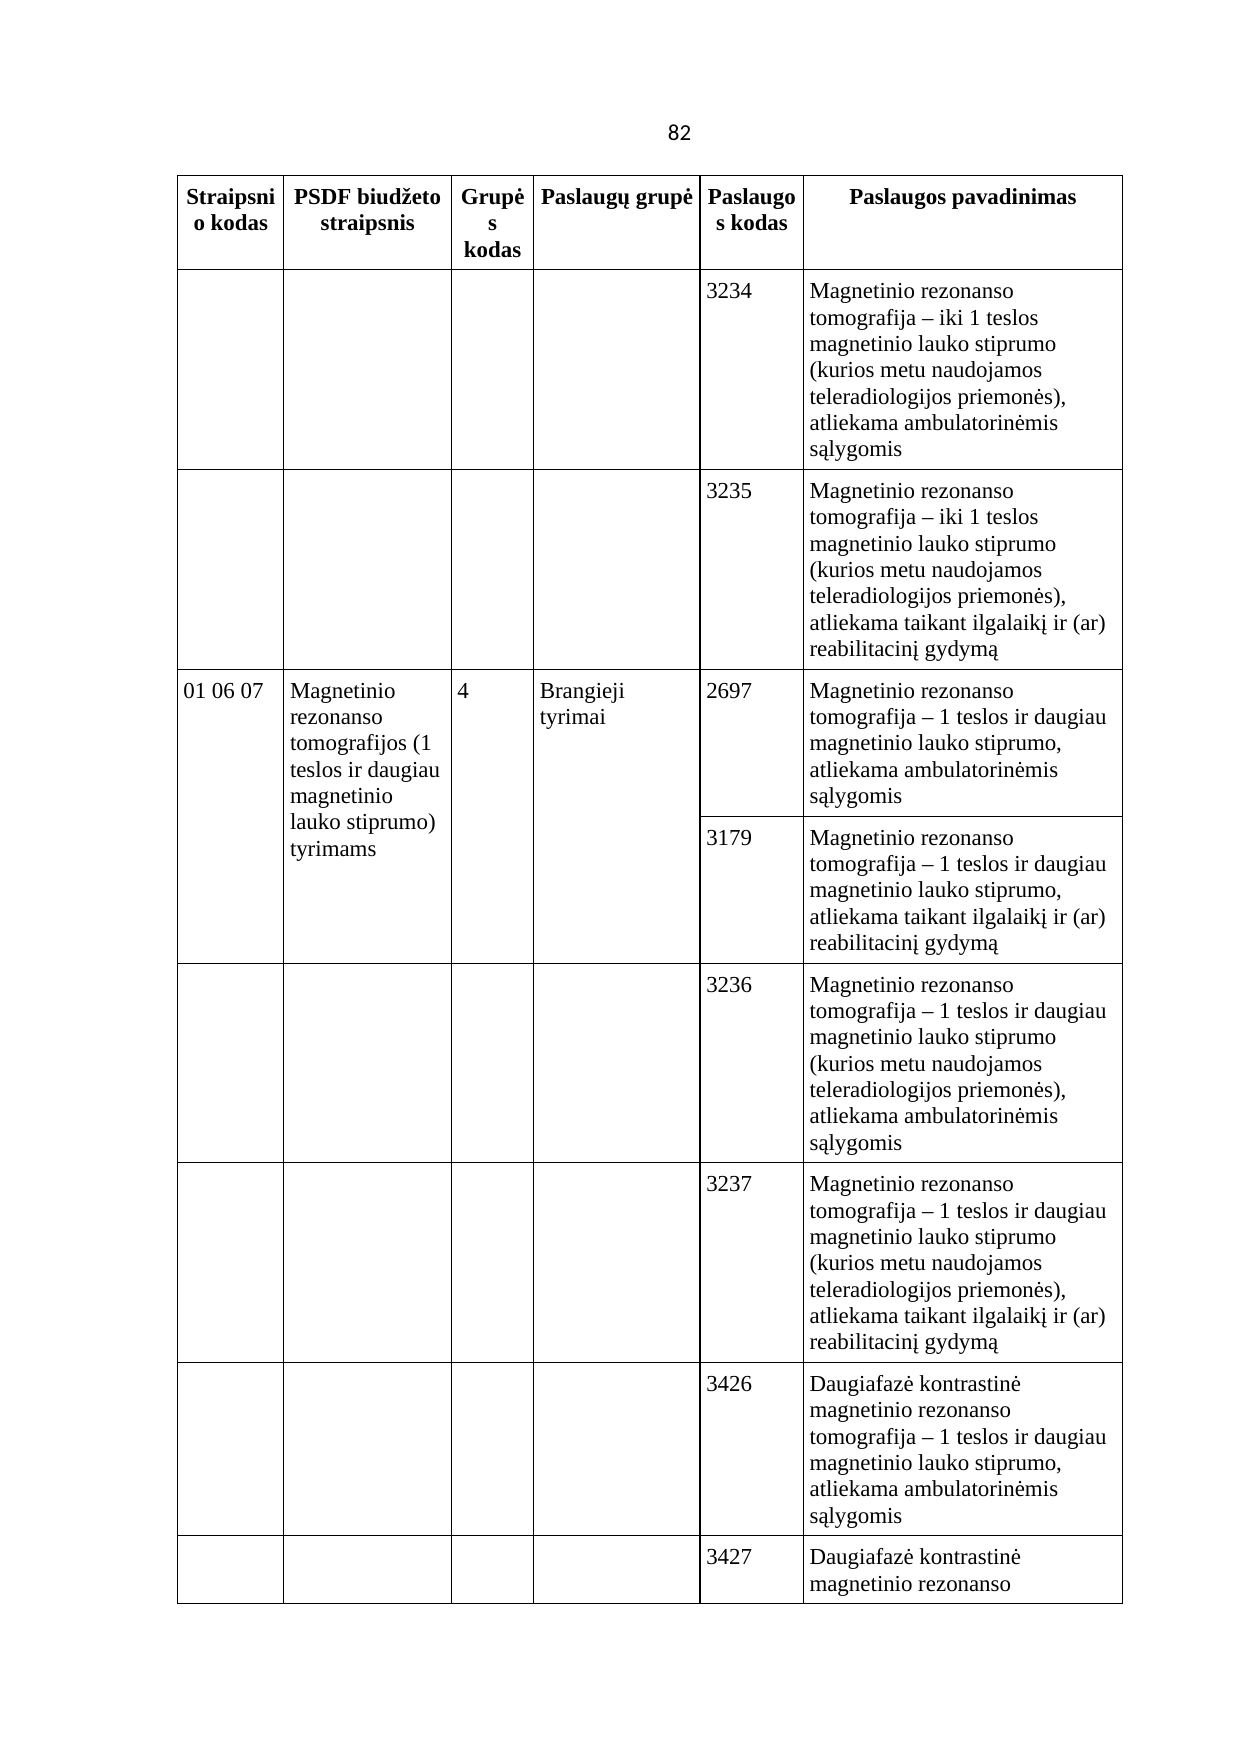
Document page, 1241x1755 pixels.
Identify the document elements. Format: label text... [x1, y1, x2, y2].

table_header Paslaugos kodas [701, 176, 803, 269]
table_cell [452, 1536, 533, 1603]
table_cell 3426 [701, 1363, 803, 1535]
table_cell [178, 270, 283, 469]
table_cell [452, 1363, 533, 1535]
table_cell Brangieji tyrimai [534, 670, 699, 816]
table_cell [534, 470, 699, 668]
table_cell [178, 1163, 283, 1362]
table_cell [178, 1363, 283, 1535]
table_cell [178, 1536, 283, 1603]
table_cell 2697 [701, 670, 803, 816]
table_cell 3179 [701, 817, 803, 962]
table_cell 3427 [701, 1536, 803, 1603]
table_cell [452, 964, 533, 1162]
table_cell [452, 1163, 533, 1362]
table_cell [534, 270, 699, 469]
table_cell [178, 470, 283, 668]
table_cell [534, 1363, 699, 1535]
table_cell Magnetinio rezonanso tomografija – iki 1 teslos magnetinio lauko stiprumo (kurios metu naudojamos teleradiologijos priemonės), atliekama ambulatorinėmis sąlygomis [804, 270, 1122, 469]
table_cell Daugiafazė kontrastinė magnetinio rezonanso [804, 1536, 1122, 1603]
table_cell 3237 [701, 1163, 803, 1362]
table_cell [284, 1536, 451, 1603]
table_cell Magnetinio rezonanso tomografija – 1 teslos ir daugiau magnetinio lauko stiprumo, atliekama ambulatorinėmis sąlygomis [804, 670, 1122, 816]
table_header Paslaugos pavadinimas [804, 176, 1122, 269]
table_cell [284, 470, 451, 668]
table_header Paslaugų grupė [534, 176, 699, 269]
table_cell [284, 1163, 451, 1362]
table_header Grupės kodas [452, 176, 533, 269]
table_cell Magnetinio rezonanso tomografija – 1 teslos ir daugiau magnetinio lauko stiprumo (kurios metu naudojamos teleradiologijos priemonės), atliekama taikant ilgalaikį ir (ar) reabilitacinį gydymą [804, 1163, 1122, 1362]
table_cell Magnetinio rezonanso tomografija – iki 1 teslos magnetinio lauko stiprumo (kurios metu naudojamos teleradiologijos priemonės), atliekama taikant ilgalaikį ir (ar) reabilitacinį gydymą [804, 470, 1122, 668]
table_header PSDF biudžeto straipsnis [284, 176, 451, 269]
table_cell [452, 470, 533, 668]
table_cell 3234 [701, 270, 803, 469]
table_cell Magnetinio rezonanso tomografija – 1 teslos ir daugiau magnetinio lauko stiprumo, atliekama taikant ilgalaikį ir (ar) reabilitacinį gydymą [804, 817, 1122, 962]
table_header Straipsnio kodas [178, 176, 283, 269]
table_cell Magnetinio rezonanso tomografijos (1 teslos ir daugiau magnetinio lauko stiprumo) tyrimams [284, 670, 451, 962]
table_cell [284, 1363, 451, 1535]
table_cell [178, 964, 283, 1162]
table_cell 4 [452, 670, 533, 816]
table_cell Daugiafazė kontrastinė magnetinio rezonanso tomografija – 1 teslos ir daugiau magnetinio lauko stiprumo, atliekama ambulatorinėmis sąlygomis [804, 1363, 1122, 1535]
table_cell [534, 1163, 699, 1362]
table_cell [452, 816, 533, 962]
table_cell [534, 1536, 699, 1603]
table_cell [284, 964, 451, 1162]
table_cell 01 06 07 [178, 670, 283, 816]
table_cell [534, 964, 699, 1162]
table_cell [284, 270, 451, 469]
table_cell [534, 816, 699, 962]
table_cell [452, 270, 533, 469]
table_cell Magnetinio rezonanso tomografija – 1 teslos ir daugiau magnetinio lauko stiprumo (kurios metu naudojamos teleradiologijos priemonės), atliekama ambulatorinėmis sąlygomis [804, 964, 1122, 1162]
table_cell [178, 816, 283, 962]
table_cell 3235 [701, 470, 803, 668]
table_cell 3236 [701, 964, 803, 1162]
